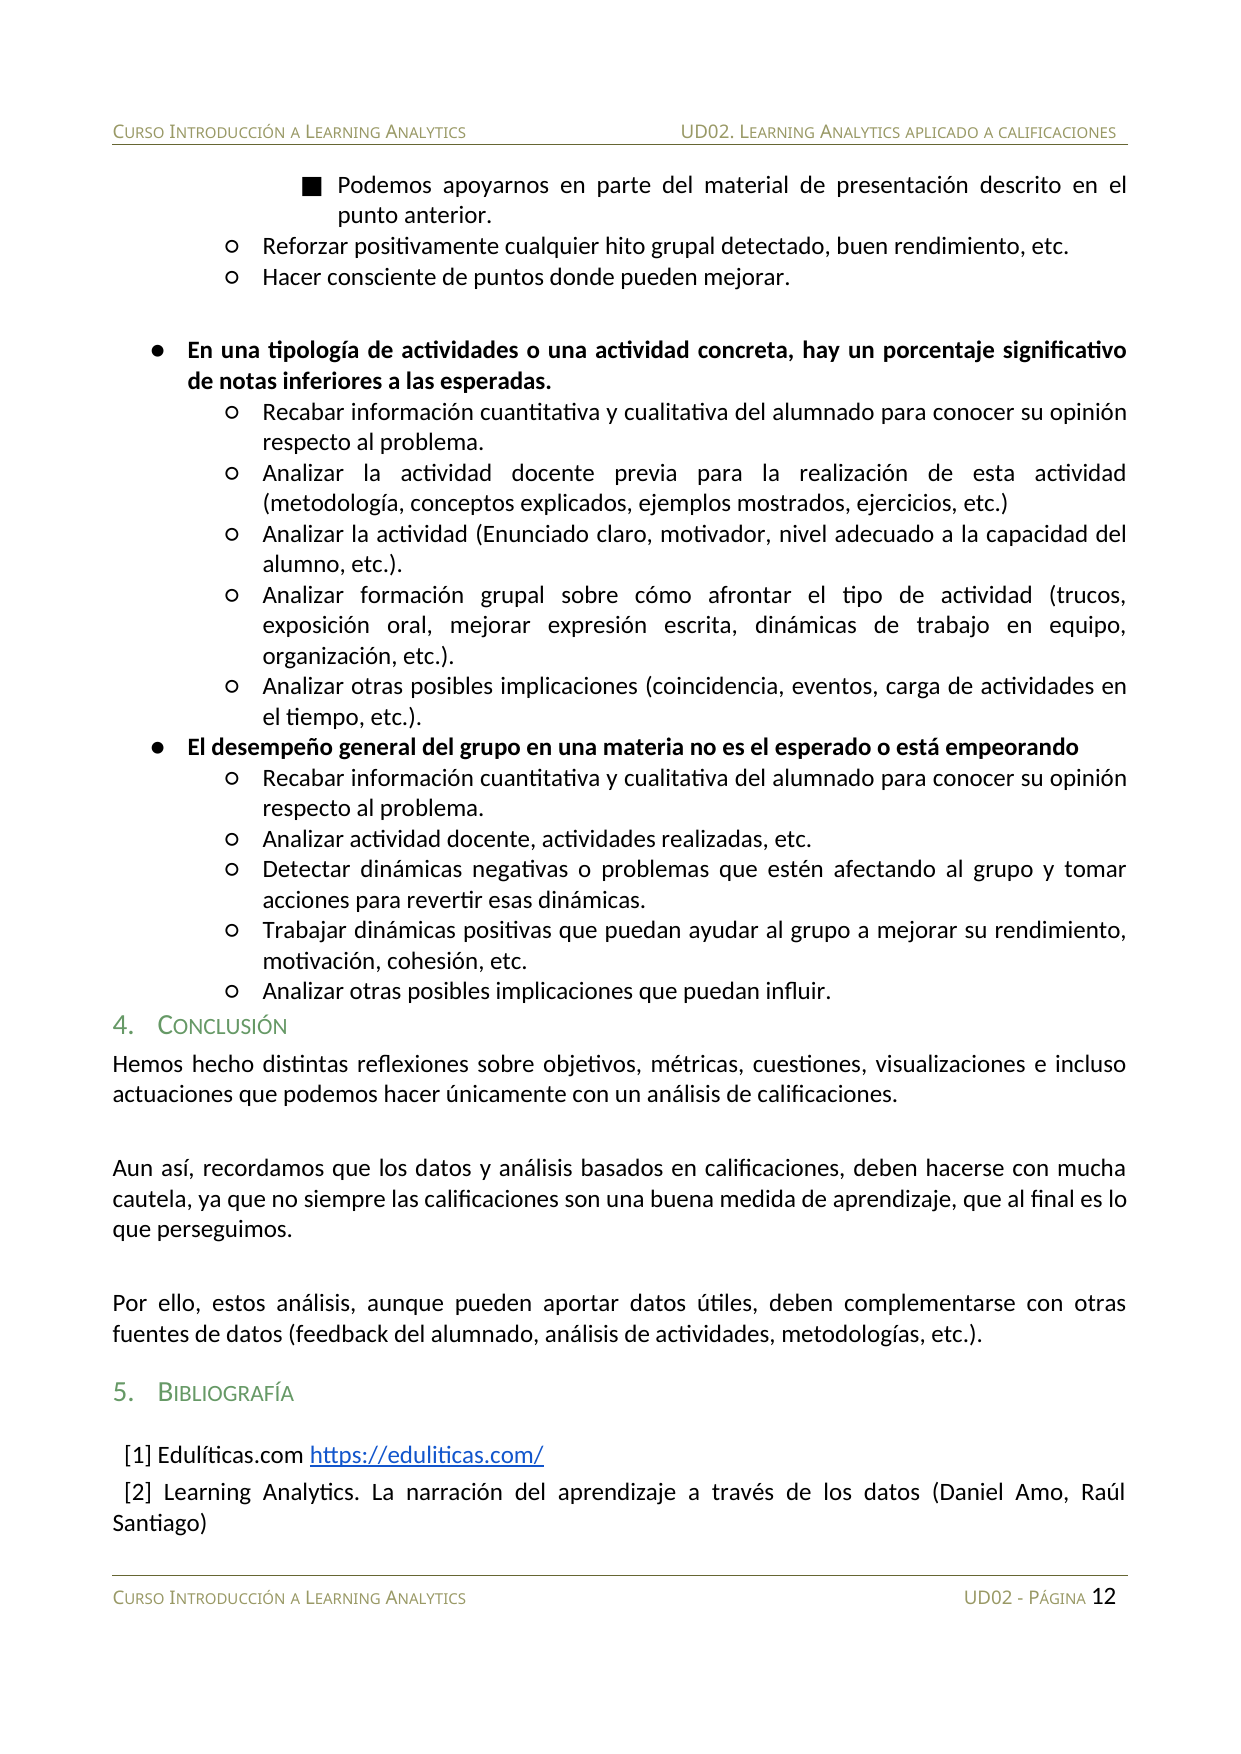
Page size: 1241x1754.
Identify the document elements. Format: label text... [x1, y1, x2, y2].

list Recabar información cuantitativa y cualitativa del alumnado para conocer su opinión respecto al problema. [225, 396, 1128, 457]
list En una tipología de actividades o una actividad concreta, hay un porcentaje significativo de notas inferiores a las esperadas. [150, 334, 1128, 396]
list Analizar la actividad docente previa para la realización de esta actividad (metodología, conceptos explicados, ejemplos mostrados, ejercicios, etc.) [225, 457, 1128, 518]
text [1] Edulíticas.com https://eduliticas.com/ [112, 1439, 1128, 1470]
list Recabar información cuantitativa y cualitativa del alumnado para conocer su opinión respecto al problema. [225, 762, 1128, 823]
list Podemos apoyarnos en parte del material de presentación descrito en el punto anterior. [300, 169, 1128, 230]
list Analizar la actividad (Enunciado claro, motivador, nivel adecuado a la capacidad del alumno, etc.). [225, 518, 1128, 579]
subtitle Conclusión [112, 1006, 1128, 1042]
list Detectar dinámicas negativas o problemas que estén afectando al grupo y tomar acciones para revertir esas dinámicas. [225, 853, 1128, 914]
text Por ello, estos análisis, aunque pueden aportar datos útiles, deben complementarse con otras fuentes de datos (feedback del alumnado, análisis de actividades, metodologías, etc.). [112, 1288, 1128, 1349]
list El desempeño general del grupo en una materia no es el esperado o está empeorando [150, 731, 1128, 762]
list Analizar formación grupal sobre cómo afrontar el tipo de actividad (trucos, exposición oral, mejorar expresión escrita, dinámicas de trabajo en equipo, organización, etc.). [225, 579, 1128, 670]
list Analizar actividad docente, actividades realizadas, etc. [225, 823, 1128, 853]
list Hacer consciente de puntos donde pueden mejorar. [225, 261, 1128, 291]
list Analizar otras posibles implicaciones que puedan influir. [225, 976, 1128, 1006]
text Aun así, recordamos que los datos y análisis basados en calificaciones, deben hacerse con mucha cautela, ya que no siempre las calificaciones son una buena medida de aprendizaje, que al final es lo que perseguimos. [112, 1153, 1128, 1244]
list Analizar otras posibles implicaciones (coincidencia, eventos, carga de actividades en el tiempo, etc.). [225, 670, 1128, 731]
list Trabajar dinámicas positivas que puedan ayudar al grupo a mejorar su rendimiento, motivación, cohesión, etc. [225, 914, 1128, 976]
list Reforzar positivamente cualquier hito grupal detectado, buen rendimiento, etc. [225, 230, 1128, 261]
text [2] Learning Analytics. La narración del aprendizaje a través de los datos (Daniel Amo, Raúl Santiago) [112, 1476, 1128, 1537]
subtitle Bibliografía [112, 1373, 1128, 1409]
text Hemos hecho distintas reflexiones sobre objetivos, métricas, cuestiones, visualizaciones e incluso actuaciones que podemos hacer únicamente con un análisis de calificaciones. [112, 1048, 1128, 1109]
